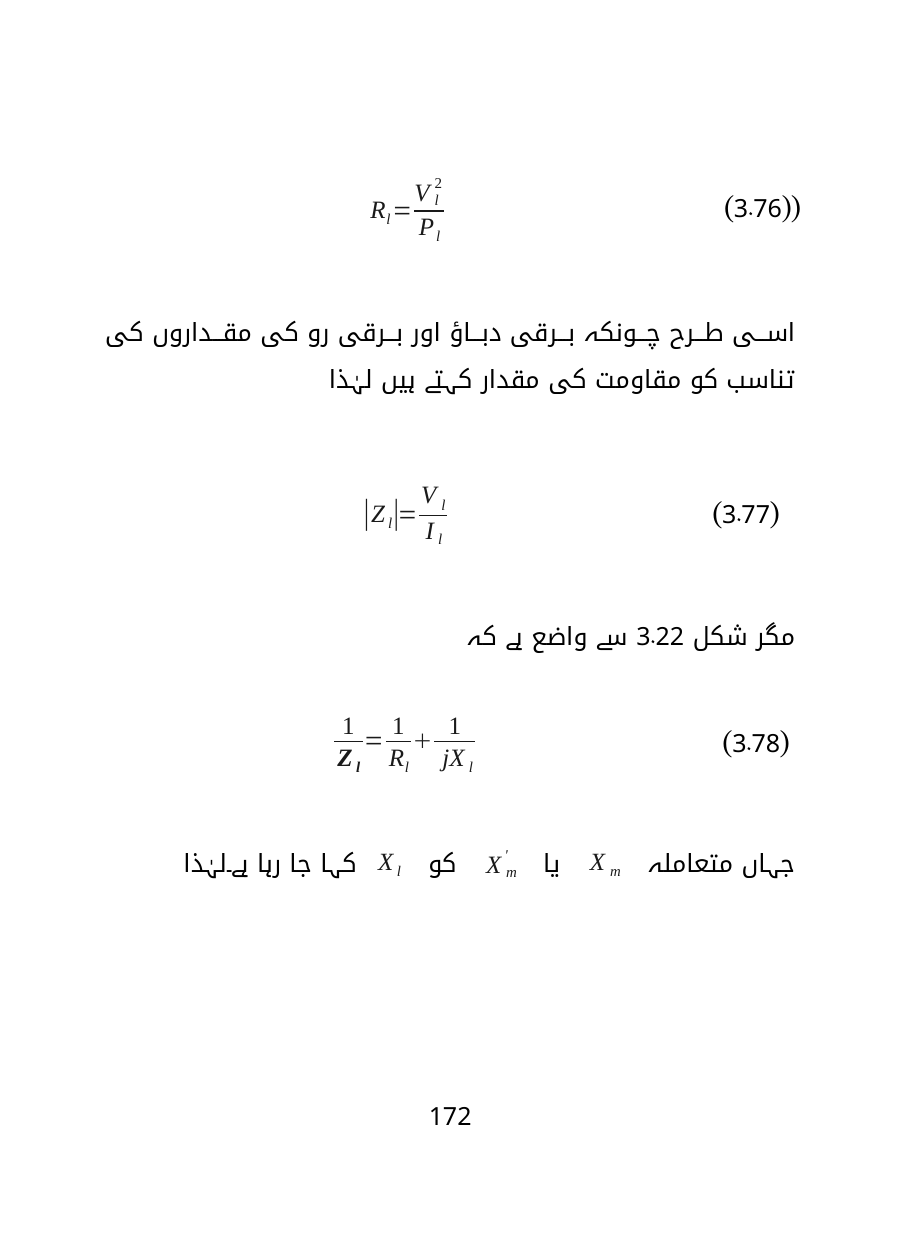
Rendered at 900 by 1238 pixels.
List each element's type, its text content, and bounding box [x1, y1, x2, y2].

text اسی طرح چونکہ برقی دباؤ اور برقی رو کی مقداروں کی تناسب کو مقاومت کی مقدار کہتے ہیں لہٰذا [105, 309, 795, 404]
table_header [105, 476, 696, 567]
text مگر شکل 3.22 سے واضع ہے کہ [105, 613, 795, 661]
table_header [105, 707, 695, 794]
table_header (3.78) [695, 707, 795, 794]
table_header [105, 169, 700, 262]
text جہاں متعاملہ یا کو کہا جا رہا ہے۔لہٰذا [105, 840, 795, 888]
table_header (3.77) [696, 476, 795, 567]
table_header ((3.76) [700, 169, 794, 262]
